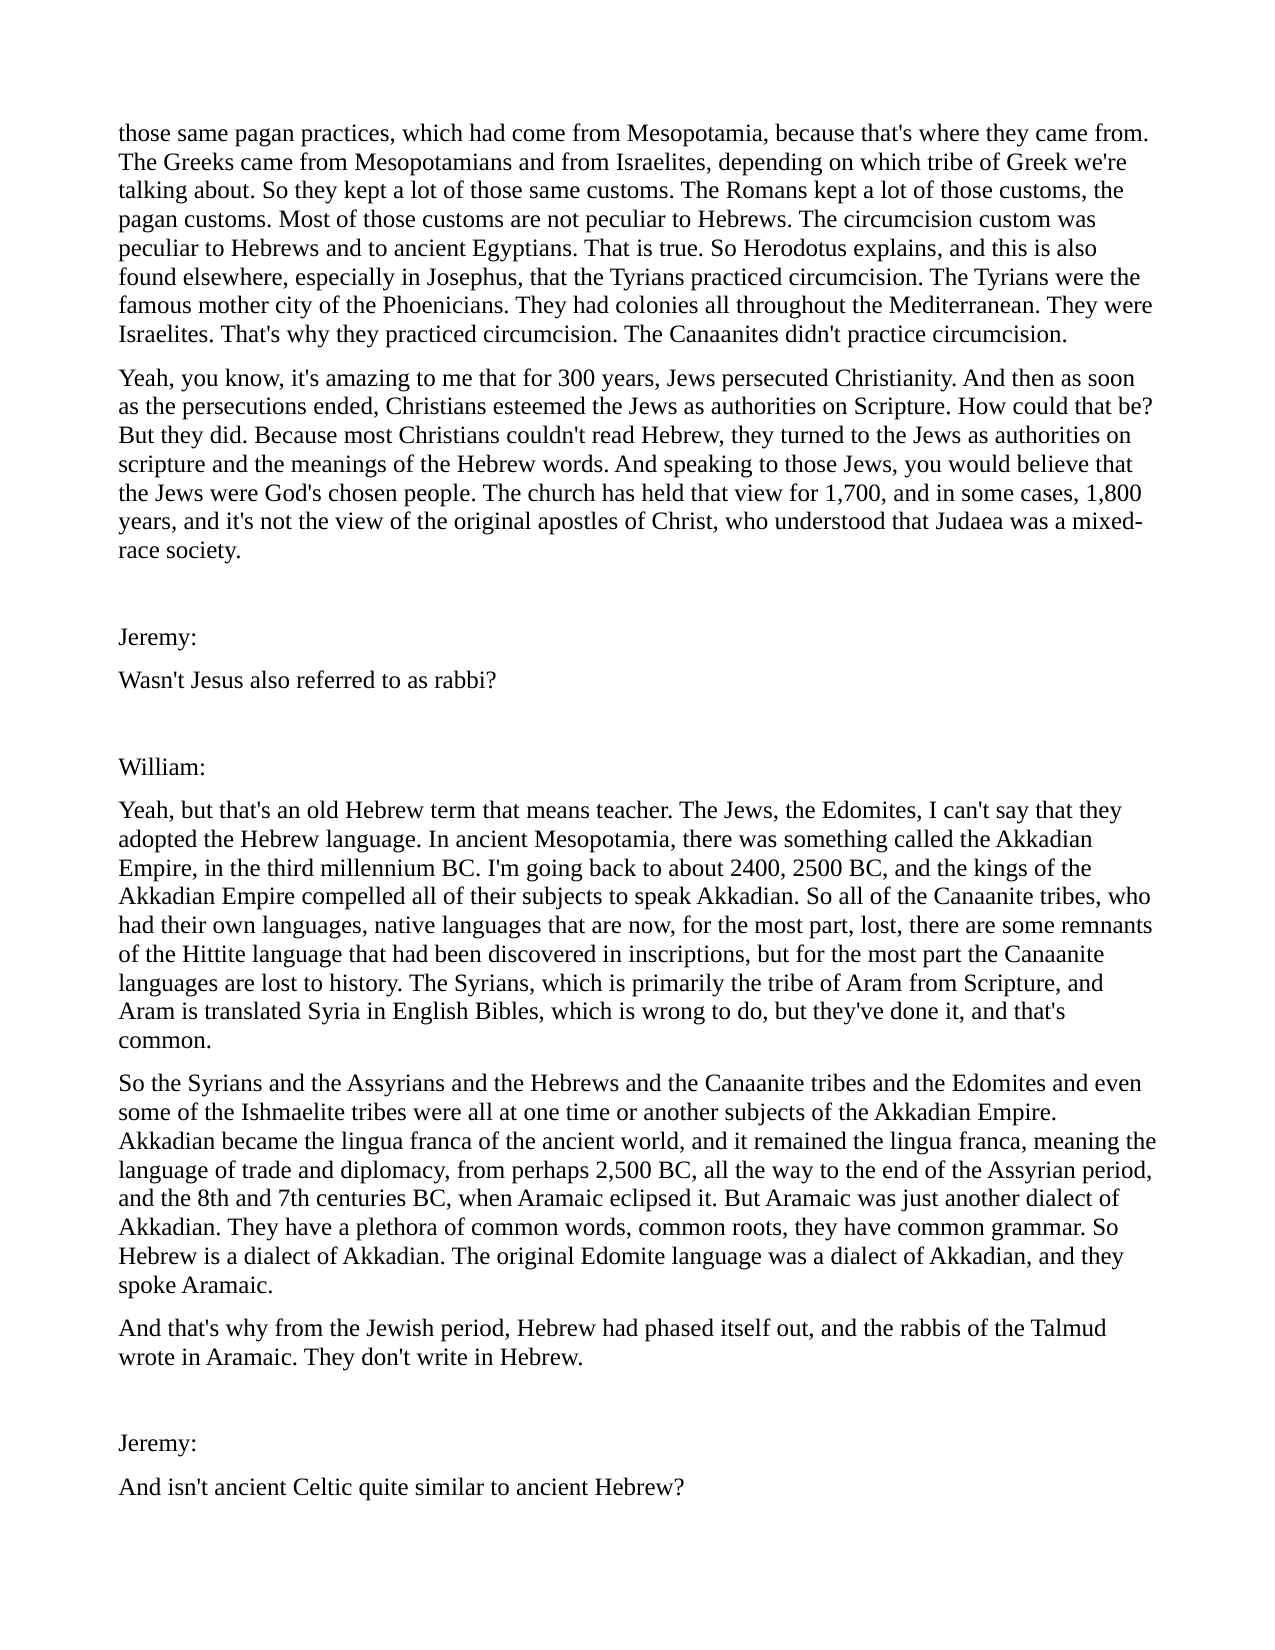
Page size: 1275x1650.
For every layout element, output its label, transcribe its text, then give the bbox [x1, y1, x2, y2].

text William: [118, 752, 1157, 781]
text Jeremy: [118, 1428, 1157, 1457]
text Yeah, but that's an old Hebrew term that means teacher. The Jews, the Edomites, I can't say that they adopted the Hebrew language. In ancient Mesopotamia, there was something called the Akkadian Empire, in the third millennium BC. I'm going back to about 2400, 2500 BC, and the kings of the Akkadian Empire compelled all of their subjects to speak Akkadian. So all of the Canaanite tribes, who had their own languages, native languages that are now, for the most part, lost, there are some remnants of the Hittite language that had been discovered in inscriptions, but for the most part the Canaanite languages are lost to history. The Syrians, which is primarily the tribe of Aram from Scripture, and Aram is translated Syria in English Bibles, which is wrong to do, but they've done it, and that's common. [118, 795, 1157, 1054]
text those same pagan practices, which had come from Mesopotamia, because that's where they came from. The Greeks came from Mesopotamians and from Israelites, depending on which tribe of Greek we're talking about. So they kept a lot of those same customs. The Romans kept a lot of those customs, the pagan customs. Most of those customs are not peculiar to Hebrews. The circumcision custom was peculiar to Hebrews and to ancient Egyptians. That is true. So Herodotus explains, and this is also found elsewhere, especially in Josephus, that the Tyrians practiced circumcision. The Tyrians were the famous mother city of the Phoenicians. They had colonies all throughout the Mediterranean. They were Israelites. That's why they practiced circumcision. The Canaanites didn't practice circumcision. [118, 118, 1157, 348]
text And isn't ancient Celtic quite similar to ancient Hebrew? [118, 1472, 1157, 1501]
text Jeremy: [118, 622, 1157, 651]
text Yeah, you know, it's amazing to me that for 300 years, Jews persecuted Christianity. And then as soon as the persecutions ended, Christians esteemed the Jews as authorities on Scripture. How could that be? But they did. Because most Christians couldn't read Hebrew, they turned to the Jews as authorities on scripture and the meanings of the Hebrew words. And speaking to those Jews, you would believe that the Jews were God's chosen people. The church has held that view for 1,700, and in some cases, 1,800 years, and it's not the view of the original apostles of Christ, who understood that Judaea was a mixed-race society. [118, 363, 1157, 564]
text Wasn't Jesus also referred to as rabbi? [118, 665, 1157, 694]
text So the Syrians and the Assyrians and the Hebrews and the Canaanite tribes and the Edomites and even some of the Ishmaelite tribes were all at one time or another subjects of the Akkadian Empire. Akkadian became the lingua franca of the ancient world, and it remained the lingua franca, meaning the language of trade and diplomacy, from perhaps 2,500 BC, all the way to the end of the Assyrian period, and the 8th and 7th centuries BC, when Aramaic eclipsed it. But Aramaic was just another dialect of Akkadian. They have a plethora of common words, common roots, they have common grammar. So Hebrew is a dialect of Akkadian. The original Edomite language was a dialect of Akkadian, and they spoke Aramaic. [118, 1068, 1157, 1298]
text And that's why from the Jewish period, Hebrew had phased itself out, and the rabbis of the Talmud wrote in Aramaic. They don't write in Hebrew. [118, 1313, 1157, 1371]
